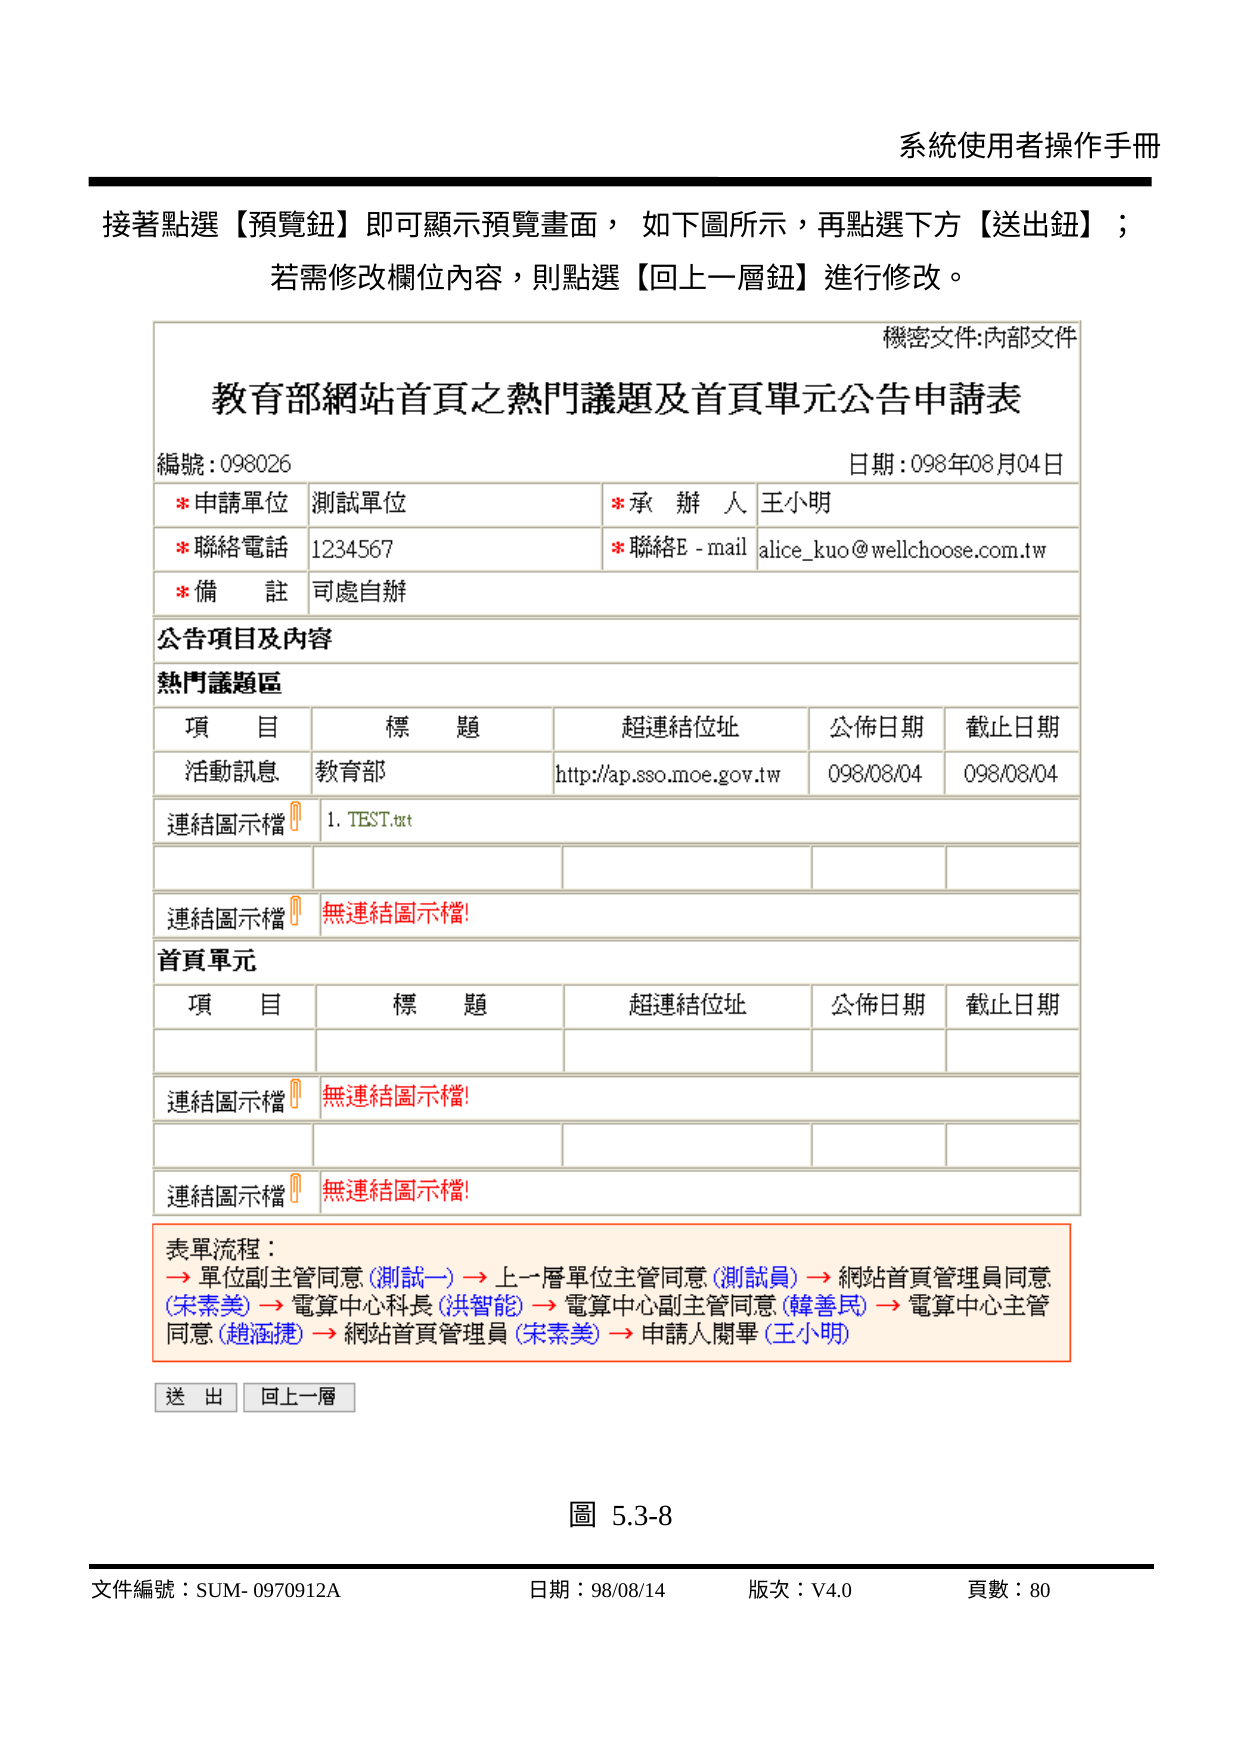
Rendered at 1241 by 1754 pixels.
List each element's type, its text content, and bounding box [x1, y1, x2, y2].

text 圖 5.3‑8 [89, 1492, 1152, 1534]
text 接著點選【預覽鈕】即可顯示預覽畫面， 如下圖所示，再點選下方【送出鈕】；若需修改欄位內容，則點選【回上一層鈕】進行修改。 [89, 202, 1152, 297]
